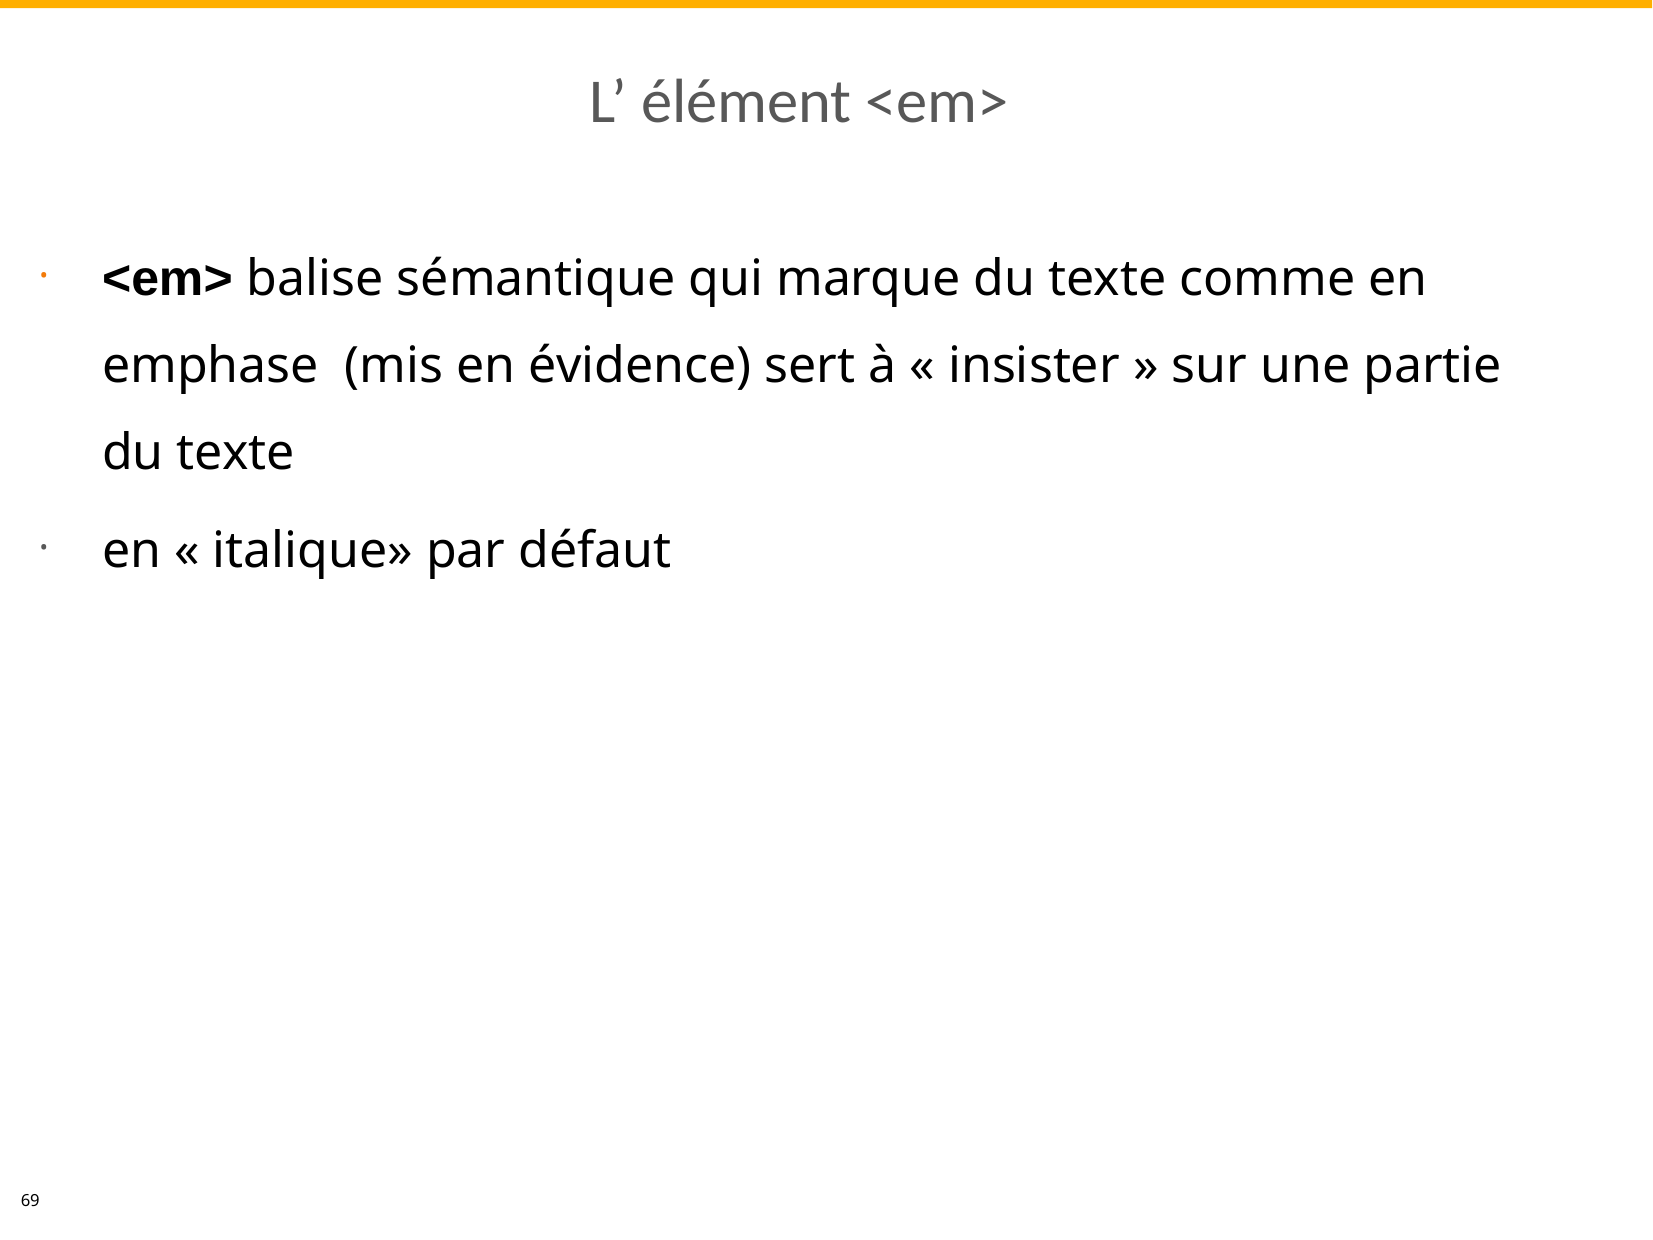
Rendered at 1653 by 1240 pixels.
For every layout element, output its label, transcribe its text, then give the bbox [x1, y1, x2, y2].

title L’ élément <em> [587, 58, 1075, 268]
text_box <em> balise sémantique qui marque du texte comme en emphase (mis en évidence) sert à « insister » sur une partie du texte en « italique» par défaut [37, 216, 1575, 578]
text_box [14, 1189, 46, 1213]
